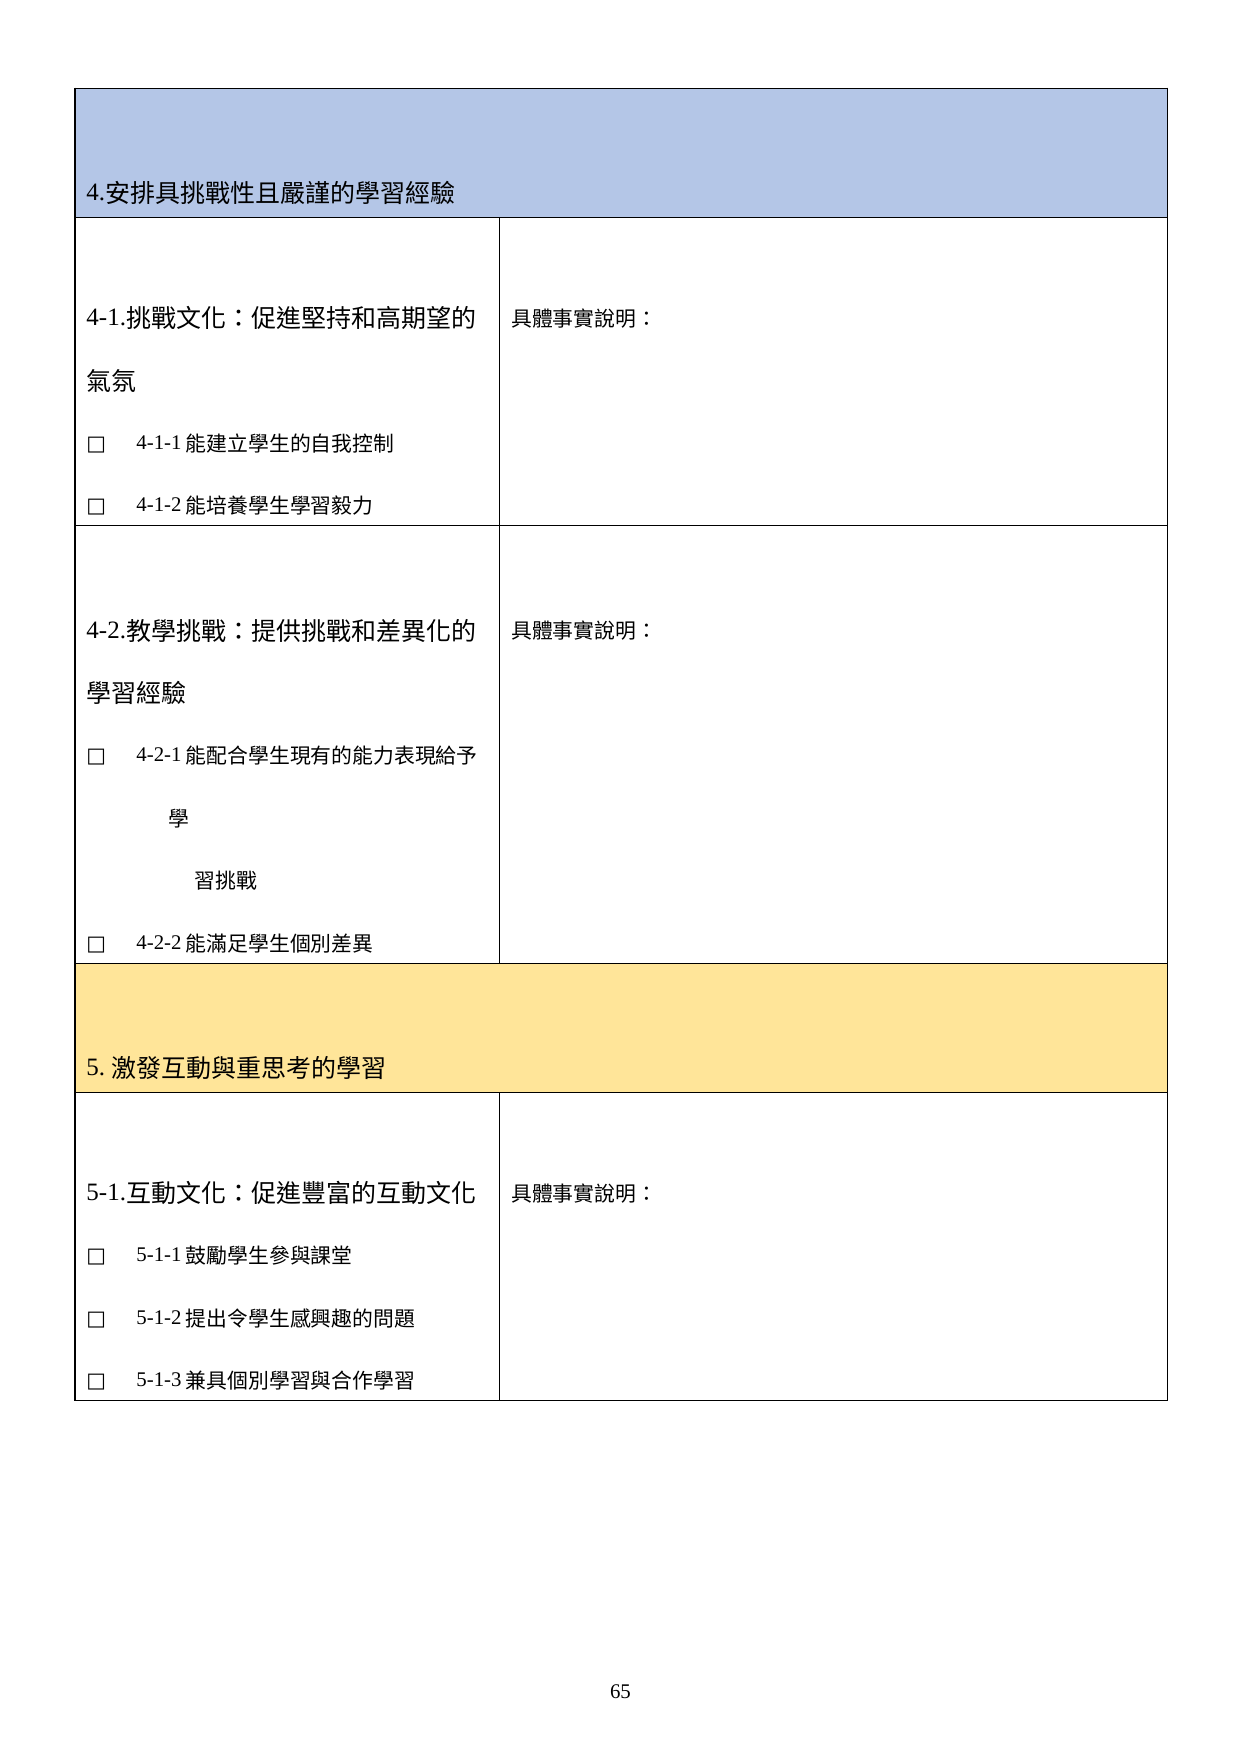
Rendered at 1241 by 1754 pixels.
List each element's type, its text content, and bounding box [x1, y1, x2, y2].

table_cell 具體事實說明： [500, 218, 1167, 525]
table_cell 5-1.互動文化：促進豐富的互動文化 5-1-1鼓勵學生參與課堂 5-1-2提出令學生感興趣的問題 5-1-3兼具個別學習與合作學習 [76, 1093, 499, 1400]
table_cell 4-2.教學挑戰：提供挑戰和差異化的學習經驗 4-2-1能配合學生現有的能力表現給予學 習挑戰 4-2-2能滿足學生個別差異 [76, 526, 499, 963]
table_cell 具體事實說明： [500, 1093, 1167, 1400]
table_cell 4.安排具挑戰性且嚴謹的學習經驗 [76, 89, 1167, 217]
table_cell 具體事實說明： [500, 526, 1167, 963]
table_cell 4-1.挑戰文化：促進堅持和高期望的氣氛 4-1-1能建立學生的自我控制 4-1-2能培養學生學習毅力 [76, 218, 499, 525]
table_cell 5. 激發互動與重思考的學習 [76, 964, 1167, 1092]
